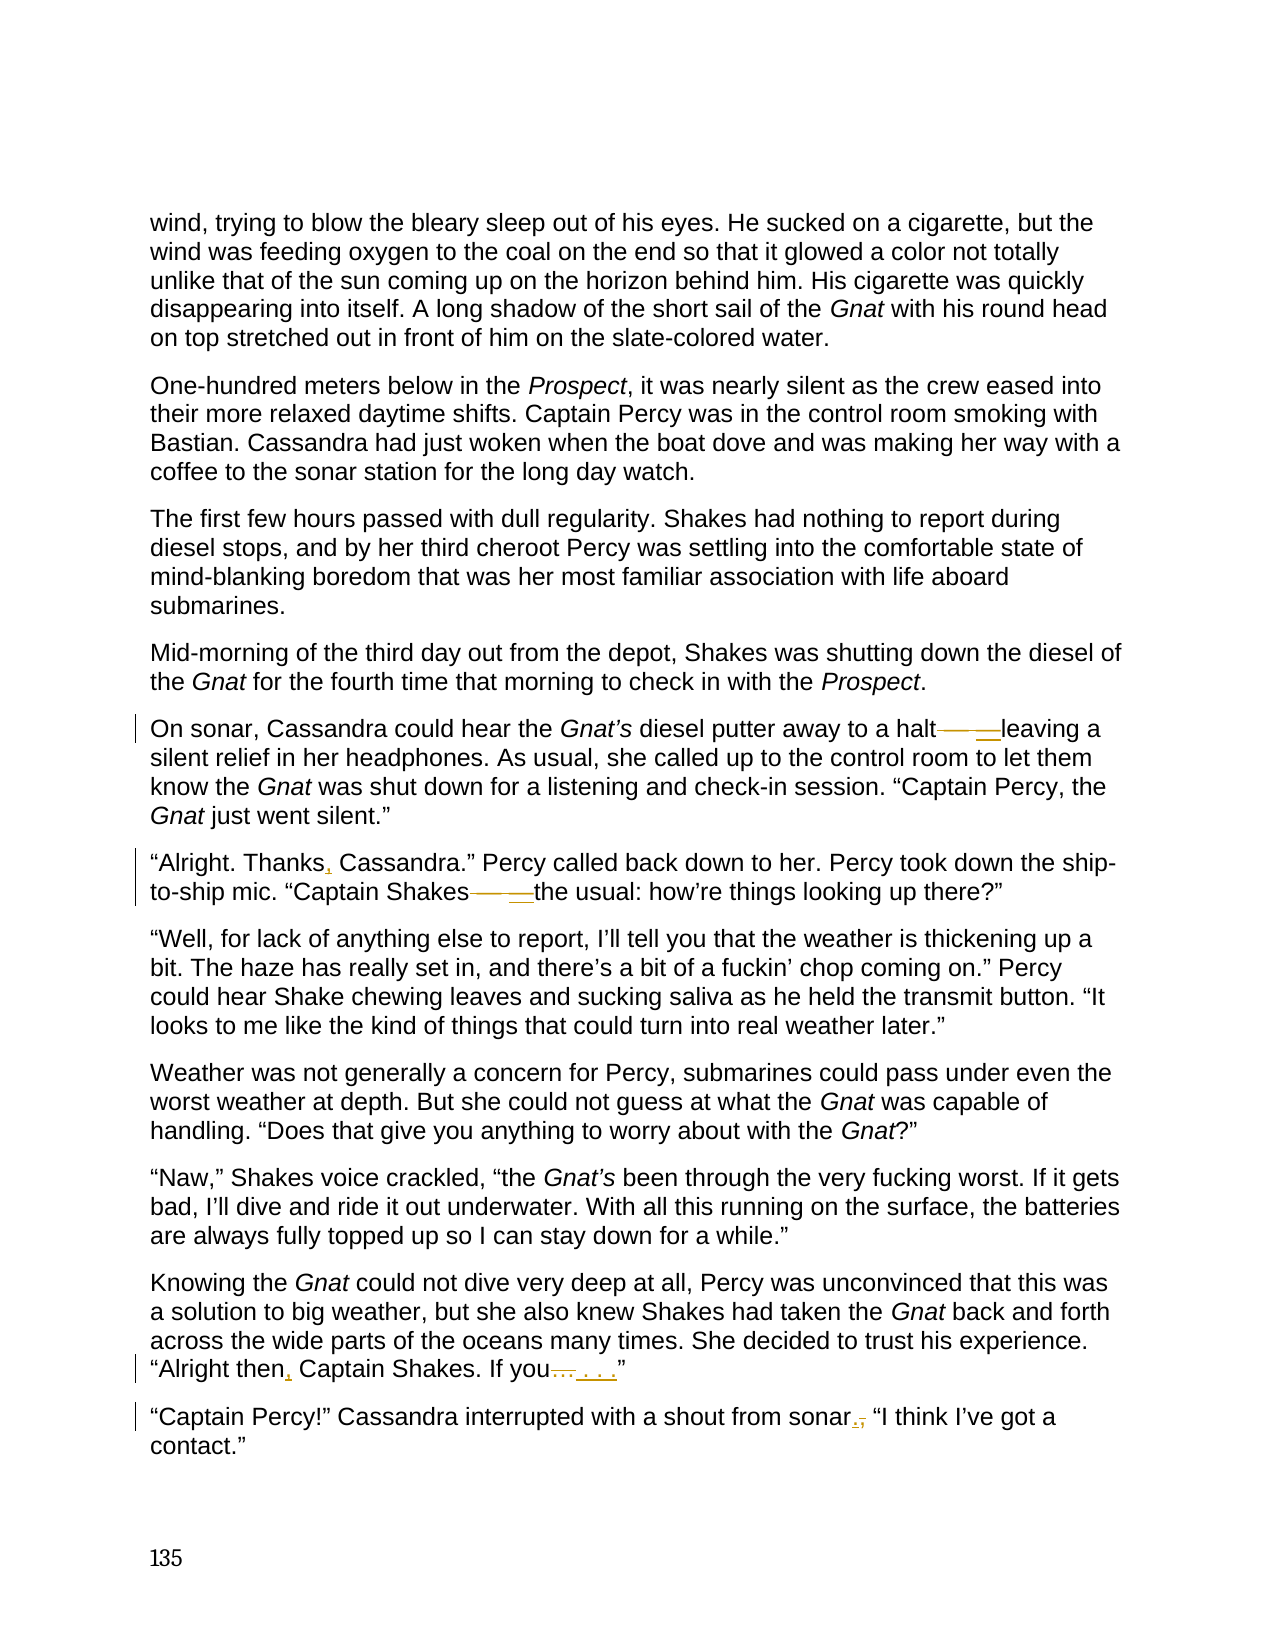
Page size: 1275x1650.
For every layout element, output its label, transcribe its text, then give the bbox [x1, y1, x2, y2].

text wind, trying to blow the bleary sleep out of his eyes. He sucked on a cigarette, but the wind was feeding oxygen to the coal on the end so that it glowed a color not totally unlike that of the sun coming up on the horizon behind him. His cigarette was quickly disappearing into itself. A long shadow of the short sail of the Gnat with his round head on top stretched out in front of him on the slate-colored water. [150, 208, 1125, 352]
text One-hundred meters below in the Prospect, it was nearly silent as the crew eased into their more relaxed daytime shifts. Captain Percy was in the control room smoking with Bastian. Cassandra had just woken when the boat dove and was making her way with a coffee to the sonar station for the long day watch. [150, 371, 1125, 486]
text “Well, for lack of anything else to report, I’ll tell you that the weather is thickening up a bit. The haze has really set in, and there’s a bit of a fuckin’ chop coming on.” Percy could hear Shake chewing leaves and sucking saliva as he held the transmit button. “It looks to me like the kind of things that could turn into real weather later.” [150, 924, 1125, 1039]
text On sonar, Cassandra could hear the Gnat’s diesel putter away to a halt—leaving a silent relief in her headphones. As usual, she called up to the control room to let them know the Gnat was shut down for a listening and check-in session. “Captain Percy, the Gnat just went silent.” [150, 714, 1125, 829]
text Knowing the Gnat could not dive very deep at all, Percy was unconvinced that this was a solution to big weather, but she also knew Shakes had taken the Gnat back and forth across the wide parts of the oceans many times. She decided to trust his experience. “Alright then, Captain Shakes. If you . . .” [150, 1268, 1125, 1383]
text Mid-morning of the third day out from the depot, Shakes was shutting down the diesel of the Gnat for the fourth time that morning to check in with the Prospect. [150, 638, 1125, 696]
text “Captain Percy!” Cassandra interrupted with a shout from sonar. “I think I’ve got a contact.” [150, 1402, 1125, 1459]
text The first few hours passed with dull regularity. Shakes had nothing to report during diesel stops, and by her third cheroot Percy was settling into the comfortable state of mind-blanking boredom that was her most familiar association with life aboard submarines. [150, 504, 1125, 619]
text “Alright. Thanks, Cassandra.” Percy called back down to her. Percy took down the ship-to-ship mic. “Captain Shakes—the usual: how’re things looking up there?” [150, 848, 1125, 906]
text Weather was not generally a concern for Percy, submarines could pass under even the worst weather at depth. But she could not guess at what the Gnat was capable of handling. “Does that give you anything to worry about with the Gnat?” [150, 1058, 1125, 1144]
text “Naw,” Shakes voice crackled, “the Gnat’s been through the very fucking worst. If it gets bad, I’ll dive and ride it out underwater. With all this running on the surface, the batteries are always fully topped up so I can stay down for a while.” [150, 1163, 1125, 1249]
